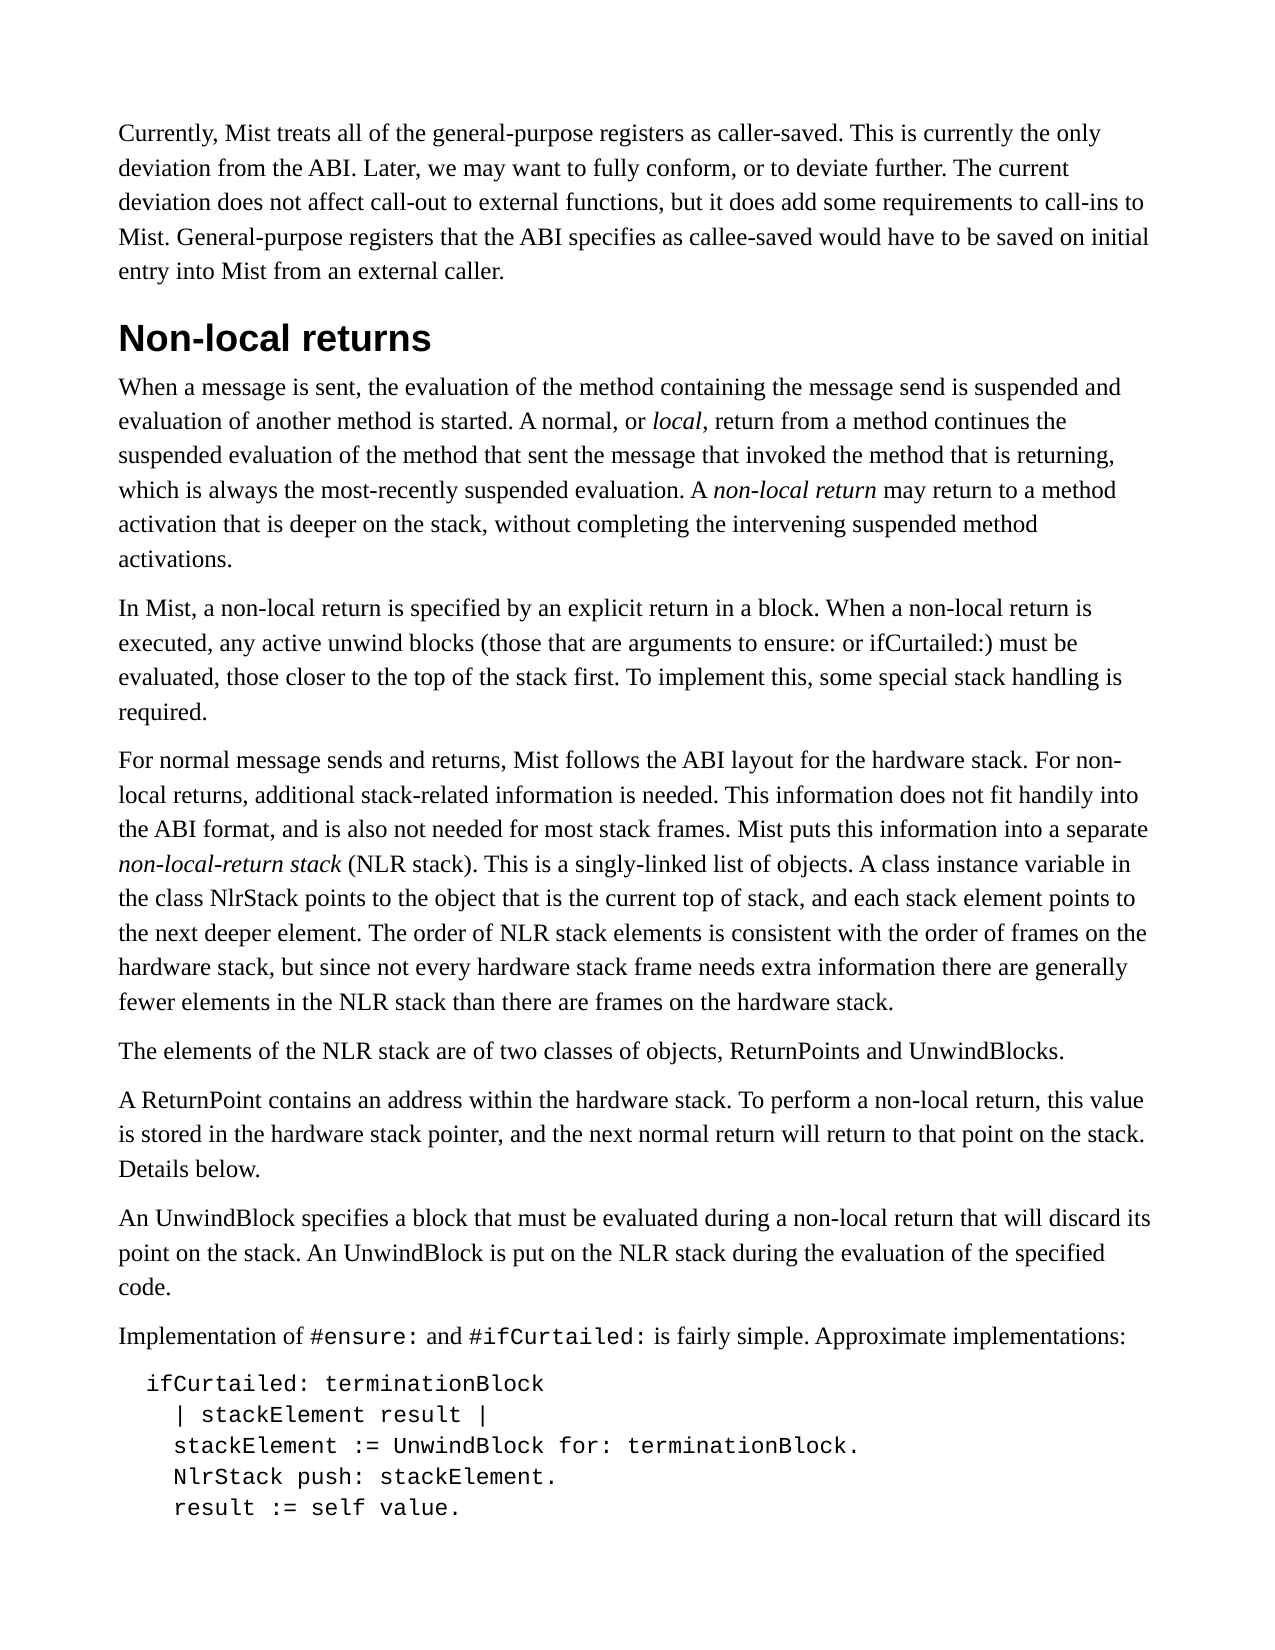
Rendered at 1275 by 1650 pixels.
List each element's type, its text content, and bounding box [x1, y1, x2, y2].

text Implementation of #ensure: and #ifCurtailed: is fairly simple. Approximate implementations: [118, 1321, 1157, 1351]
subtitle Non-local returns [118, 316, 1157, 359]
text result := self value. [118, 1496, 1157, 1522]
text NlrStack push: stackElement. [118, 1465, 1157, 1491]
text An UnwindBlock specifies a block that must be evaluated during a non-local return that will discard its point on the stack. An UnwindBlock is put on the NLR stack during the evaluation of the specified code. [118, 1203, 1157, 1301]
text A ReturnPoint contains an address within the hardware stack. To perform a non-local return, this value is stored in the hardware stack pointer, and the next normal return will return to that point on the stack. Details below. [118, 1085, 1157, 1183]
text | stackElement result | [118, 1403, 1157, 1429]
text ifCurtailed: terminationBlock [118, 1372, 1157, 1398]
text In Mist, a non-local return is specified by an explicit return in a block. When a non-local return is executed, any active unwind blocks (those that are arguments to ensure: or ifCurtailed:) must be evaluated, those closer to the top of the stack first. To implement this, some special stack handling is required. [118, 593, 1157, 725]
text When a message is sent, the evaluation of the method containing the message send is suspended and evaluation of another method is started. A normal, or local, return from a method continues the suspended evaluation of the method that sent the message that invoked the method that is returning, which is always the most-recently suspended evaluation. A non-local return may return to a method activation that is deeper on the stack, without completing the intervening suspended method activations. [118, 372, 1157, 573]
text Currently, Mist treats all of the general-purpose registers as caller-saved. This is currently the only deviation from the ABI. Later, we may want to fully conform, or to deviate further. The current deviation does not affect call-out to external functions, but it does add some requirements to call-ins to Mist. General-purpose registers that the ABI specifies as callee-saved would have to be saved on initial entry into Mist from an external caller. [118, 118, 1157, 285]
text The elements of the NLR stack are of two classes of objects, ReturnPoints and UnwindBlocks. [118, 1036, 1157, 1065]
text stackElement := UnwindBlock for: terminationBlock. [118, 1434, 1157, 1460]
text For normal message sends and returns, Mist follows the ABI layout for the hardware stack. For non-local returns, additional stack-related information is needed. This information does not fit handily into the ABI format, and is also not needed for most stack frames. Mist puts this information into a separate non-local-return stack (NLR stack). This is a singly-linked list of objects. A class instance variable in the class NlrStack points to the object that is the current top of stack, and each stack element points to the next deeper element. The order of NLR stack elements is consistent with the order of frames on the hardware stack, but since not every hardware stack frame needs extra information there are generally fewer elements in the NLR stack than there are frames on the hardware stack. [118, 746, 1157, 1016]
